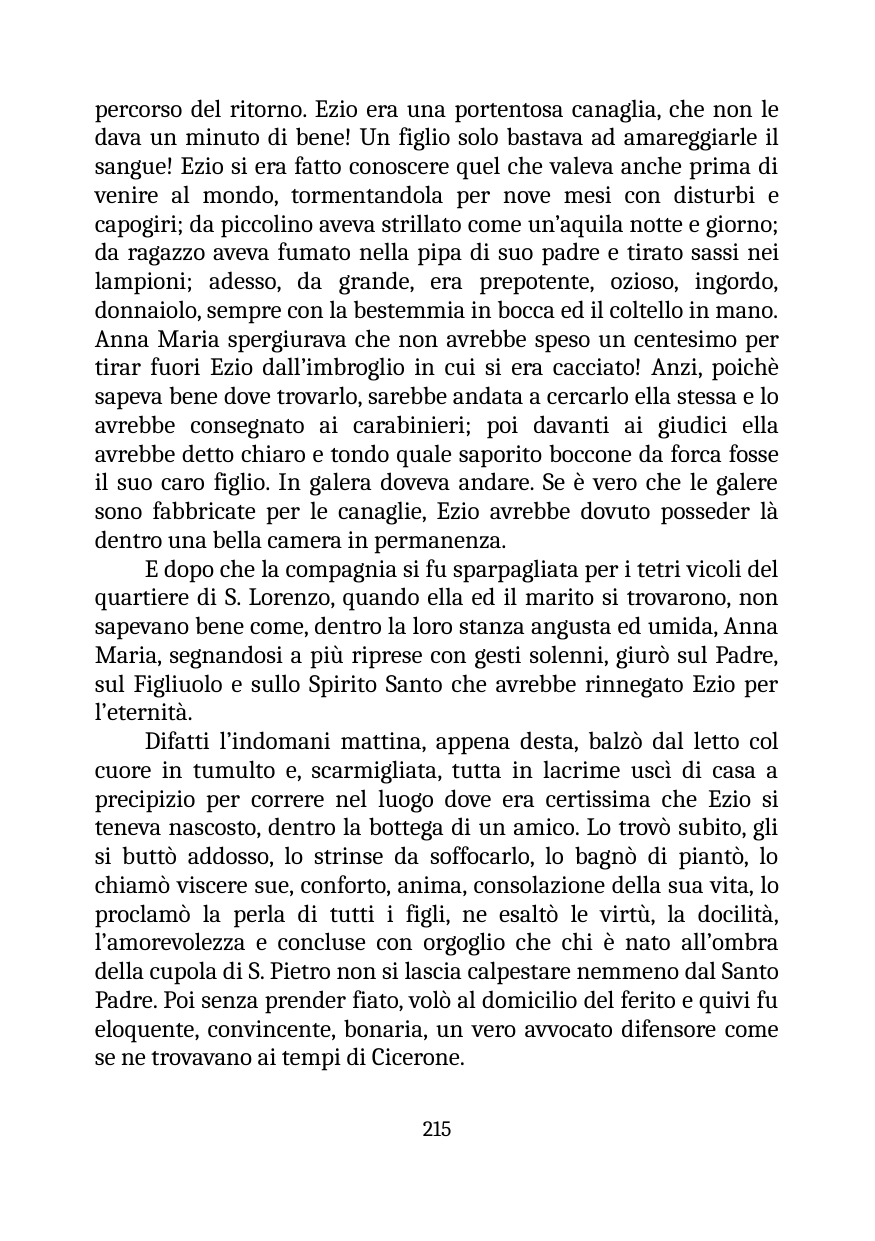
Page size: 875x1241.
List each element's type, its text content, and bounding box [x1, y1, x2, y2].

text Difatti l’indomani mattina, appena desta, balzò dal letto col cuore in tumulto e, scarmigliata, tutta in lacrime uscì di casa a precipizio per correre nel luogo dove era certissima che Ezio si teneva nascosto, dentro la bottega di un amico. Lo trovò subito, gli si buttò addosso, lo strinse da soffocarlo, lo bagnò di piantò, lo chiamò viscere sue, conforto, anima, consolazione della sua vita, lo proclamò la perla di tutti i figli, ne esaltò le virtù, la docilità, l’amorevolezza e concluse con orgoglio che chi è nato all’ombra della cupola di S. Pietro non si lascia calpestare nemmeno dal Santo Padre. Poi senza prender fiato, volò al domicilio del ferito e quivi fu eloquente, convincente, bonaria, un vero avvocato difensore come se ne trovavano ai tempi di Cicerone. [94, 727, 779, 1072]
text percorso del ritorno. Ezio era una portentosa canaglia, che non le dava un minuto di bene! Un figlio solo bastava ad amareggiarle il sangue! Ezio si era fatto conoscere quel che valeva anche prima di venire al mondo, tormentandola per nove mesi con disturbi e capogiri; da piccolino aveva strillato come un’aquila notte e giorno; da ragazzo aveva fumato nella pipa di suo padre e tirato sassi nei lampioni; adesso, da grande, era prepotente, ozioso, ingordo, donnaiolo, sempre con la bestemmia in bocca ed il coltello in mano. Anna Maria spergiurava che non avrebbe speso un centesimo per tirar fuori Ezio dall’imbroglio in cui si era cacciato! Anzi, poichè sapeva bene dove trovarlo, sarebbe andata a cercarlo ella stessa e lo avrebbe consegnato ai carabinieri; poi davanti ai giudici ella avrebbe detto chiaro e tondo quale saporito boccone da forca fosse il suo caro figlio. In galera doveva andare. Se è vero che le galere sono fabbricate per le canaglie, Ezio avrebbe dovuto posseder là dentro una bella camera in permanenza. [94, 94, 779, 554]
text E dopo che la compagnia si fu sparpagliata per i tetri vicoli del quartiere di S. Lorenzo, quando ella ed il marito si trovarono, non sapevano bene come, dentro la loro stanza angusta ed umida, Anna Maria, segnandosi a più riprese con gesti solenni, giurò sul Padre, sul Figliuolo e sullo Spirito Santo che avrebbe rinnegato Ezio per l’eternità. [94, 554, 779, 727]
